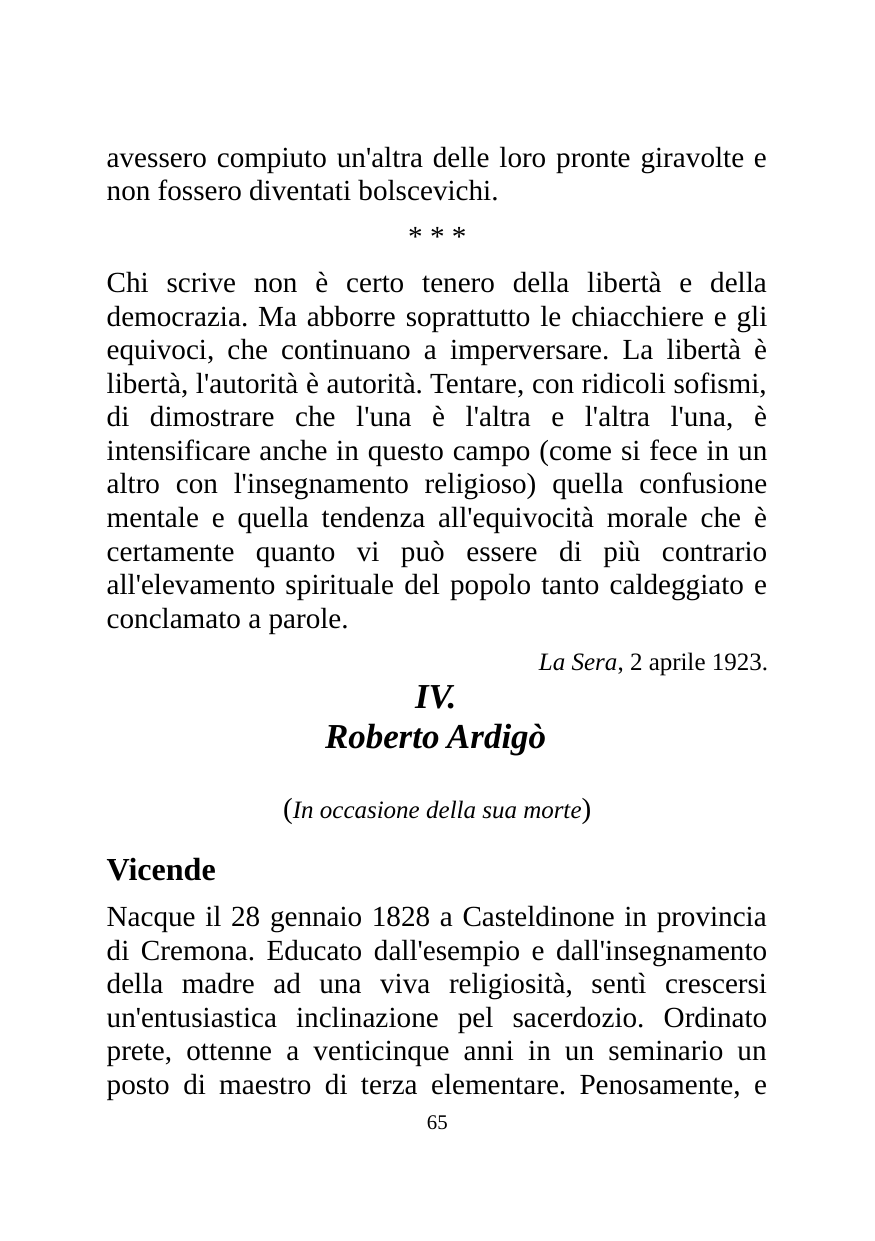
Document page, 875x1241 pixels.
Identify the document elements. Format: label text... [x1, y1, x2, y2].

text Chi scrive non è certo tenero della libertà e della democrazia. Ma abborre soprattutto le chiacchiere e gli equivoci, che continuano a imperversare. La libertà è libertà, l'autorità è autorità. Tentare, con ridicoli sofismi, di dimostrare che l'una è l'altra e l'altra l'una, è intensificare anche in questo campo (come si fece in un altro con l'insegnamento religioso) quella confusione mentale e quella tendenza all'equivocità morale che è certamente quanto vi può essere di più contrario all'elevamento spirituale del popolo tanto caldeggiato e conclamato a parole. [106, 265, 768, 634]
subtitle Vicende [106, 850, 768, 887]
text avessero compiuto un'altra delle loro pronte giravolte e non fossero diventati bolscevichi. [106, 140, 768, 207]
text Nacque il 28 gennaio 1828 a Casteldinone in provincia di Cremona. Educato dall'esempio e dall'insegnamento della madre ad una viva religiosità, sentì crescersi un'entusiastica inclinazione pel sacerdozio. Ordinato prete, ottenne a venticinque anni in un seminario un posto di maestro di terza elementare. Penosamente, e [106, 899, 768, 1101]
text (In occasione della sua morte) [106, 791, 768, 825]
text * * * [106, 219, 768, 253]
text La Sera, 2 aprile 1923. [106, 647, 768, 676]
subtitle IV. Roberto Ardigò [106, 676, 768, 756]
